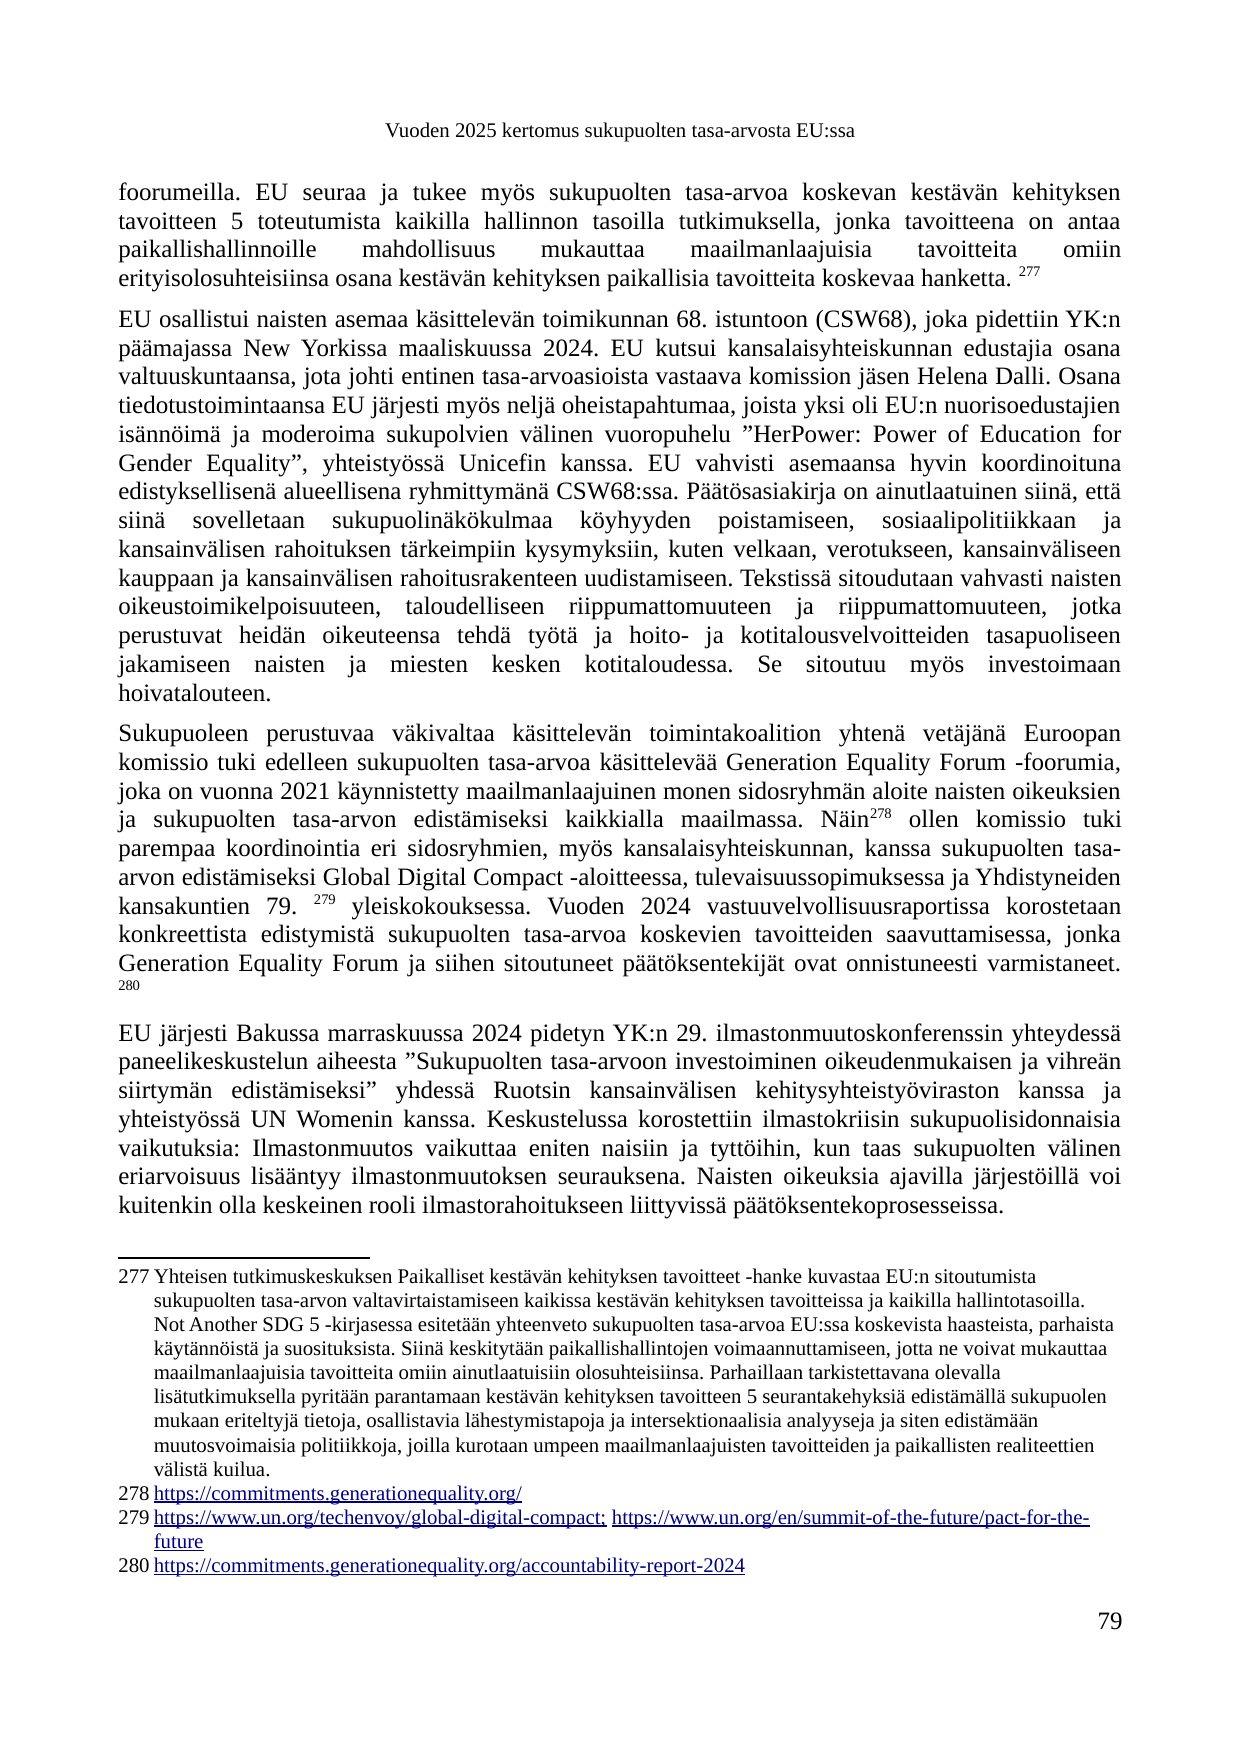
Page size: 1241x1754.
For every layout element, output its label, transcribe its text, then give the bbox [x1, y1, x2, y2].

text https://commitments.generationequality.org/ [118, 1481, 1122, 1505]
text EU järjesti Bakussa marraskuussa 2024 pidetyn YK:n 29. ilmastonmuutoskonferenssin yhteydessä paneelikeskustelun aiheesta ”Sukupuolten tasa-arvoon investoiminen oikeudenmukaisen ja vihreän siirtymän edistämiseksi” yhdessä Ruotsin kansainvälisen kehitysyhteistyöviraston kanssa ja yhteistyössä UN Womenin kanssa. Keskustelussa korostettiin ilmastokriisin sukupuolisidonnaisia vaikutuksia: Ilmastonmuutos vaikuttaa eniten naisiin ja tyttöihin, kun taas sukupuolten välinen eriarvoisuus lisääntyy ilmastonmuutoksen seurauksena. Naisten oikeuksia ajavilla järjestöillä voi kuitenkin olla keskeinen rooli ilmastorahoitukseen liittyvissä päätöksentekoprosesseissa. [118, 1018, 1122, 1219]
text Yhteisen tutkimuskeskuksen Paikalliset kestävän kehityksen tavoitteet -hanke kuvastaa EU:n sitoutumista sukupuolten tasa-arvon valtavirtaistamiseen kaikissa kestävän kehityksen tavoitteissa ja kaikilla hallintotasoilla. Not Another SDG 5 -kirjasessa esitetään yhteenveto sukupuolten tasa-arvoa EU:ssa koskevista haasteista, parhaista käytännöistä ja suosituksista. Siinä keskitytään paikallishallintojen voimaannuttamiseen, jotta ne voivat mukauttaa maailmanlaajuisia tavoitteita omiin ainutlaatuisiin olosuhteisiinsa. Parhaillaan tarkistettavana olevalla lisätutkimuksella pyritään parantamaan kestävän kehityksen tavoitteen 5 seurantakehyksiä edistämällä sukupuolen mukaan eriteltyjä tietoja, osallistavia lähestymistapoja ja intersektionaalisia analyyseja ja siten edistämään muutosvoimaisia politiikkoja, joilla kurotaan umpeen maailmanlaajuisten tavoitteiden ja paikallisten realiteettien välistä kuilua. [118, 1264, 1122, 1481]
text EU osallistui naisten asemaa käsittelevän toimikunnan 68. istuntoon (CSW68), joka pidettiin YK:n päämajassa New Yorkissa maaliskuussa 2024. EU kutsui kansalaisyhteiskunnan edustajia osana valtuuskuntaansa, jota johti entinen tasa-arvoasioista vastaava komission jäsen Helena Dalli. Osana tiedotustoimintaansa EU järjesti myös neljä oheistapahtumaa, joista yksi oli EU:n nuorisoedustajien isännöimä ja moderoima sukupolvien välinen vuoropuhelu ”HerPower: Power of Education for Gender Equality”, yhteistyössä Unicefin kanssa. EU vahvisti asemaansa hyvin koordinoituna edistyksellisenä alueellisena ryhmittymänä CSW68:ssa. Päätösasiakirja on ainutlaatuinen siinä, että siinä sovelletaan sukupuolinäkökulmaa köyhyyden poistamiseen, sosiaalipolitiikkaan ja kansainvälisen rahoituksen tärkeimpiin kysymyksiin, kuten velkaan, verotukseen, kansainväliseen kauppaan ja kansainvälisen rahoitusrakenteen uudistamiseen. Tekstissä sitoudutaan vahvasti naisten oikeustoimikelpoisuuteen, taloudelliseen riippumattomuuteen ja riippumattomuuteen, jotka perustuvat heidän oikeuteensa tehdä työtä ja hoito- ja kotitalousvelvoitteiden tasapuoliseen jakamiseen naisten ja miesten kesken kotitaloudessa. Se sitoutuu myös investoimaan hoivatalouteen. [118, 304, 1122, 706]
text Sukupuoleen perustuvaa väkivaltaa käsittelevän toimintakoalition yhtenä vetäjänä Euroopan komissio tuki edelleen sukupuolten tasa-arvoa käsittelevää Generation Equality Forum -foorumia, joka on vuonna 2021 käynnistetty maailmanlaajuinen monen sidosryhmän aloite naisten oikeuksien ja sukupuolten tasa-arvon edistämiseksi kaikkialla maailmassa. Näin ollen komissio tuki parempaa koordinointia eri sidosryhmien, myös kansalaisyhteiskunnan, kanssa sukupuolten tasa-arvon edistämiseksi Global Digital Compact -aloitteessa, tulevaisuussopimuksessa ja Yhdistyneiden kansakuntien 79. yleiskokouksessa. Vuoden 2024 vastuuvelvollisuusraportissa korostetaan konkreettista edistymistä sukupuolten tasa-arvoa koskevien tavoitteiden saavuttamisessa, jonka Generation Equality Forum ja siihen sitoutuneet päätöksentekijät ovat onnistuneesti varmistaneet. [118, 718, 1122, 1006]
text foorumeilla. EU seuraa ja tukee myös sukupuolten tasa-arvoa koskevan kestävän kehityksen tavoitteen 5 toteutumista kaikilla hallinnon tasoilla tutkimuksella, jonka tavoitteena on antaa paikallishallinnoille mahdollisuus mukauttaa maailmanlaajuisia tavoitteita omiin erityisolosuhteisiinsa osana kestävän kehityksen paikallisia tavoitteita koskevaa hanketta. [118, 177, 1122, 292]
text https://www.un.org/techenvoy/global-digital-compact; https://www.un.org/en/summit-of-the-future/pact-for-the-future [118, 1505, 1122, 1553]
text https://commitments.generationequality.org/accountability-report-2024 [118, 1553, 1122, 1577]
